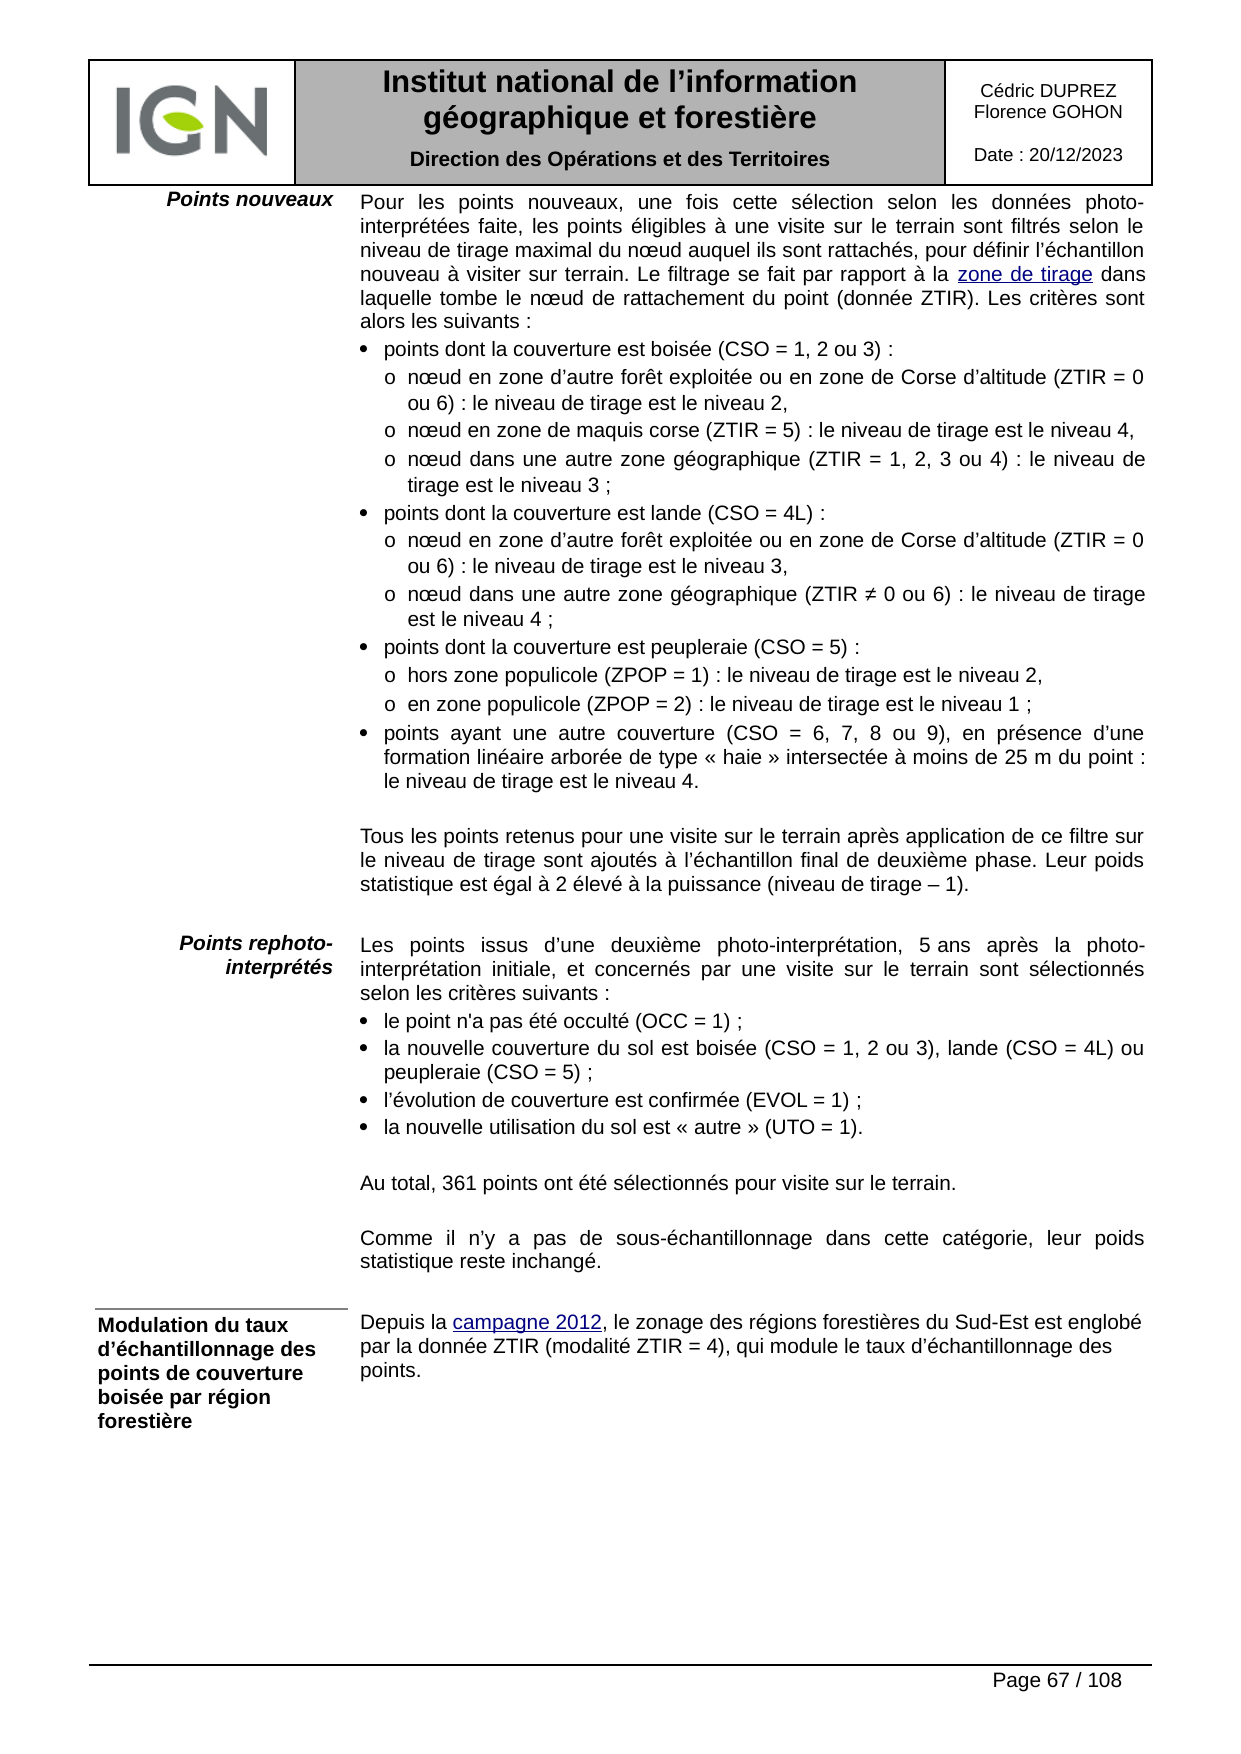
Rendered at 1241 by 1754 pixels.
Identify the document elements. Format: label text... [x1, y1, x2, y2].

picture [91, 62, 293, 180]
table_cell Pour les points nouveaux, une fois cette sélection selon les données photo-interprétées faite, les points éligibles à une visite sur le terrain sont filtrés selon le niveau de tirage maximal du nœud auquel ils sont rattachés, pour définir l’échantillon nouveau à visiter sur terrain. Le filtrage se fait par rapport à la zone de tirage dans laquelle tombe le nœud de rattachement du point (donnée ZTIR). Les critères sont alors les suivants : points dont la couverture est boisée (CSO = 1, 2 ou 3) : nœud en zone d’autre forêt exploitée ou en zone de Corse d’altitude (ZTIR = 0 ou 6) : le niveau de tirage est le niveau 2, nœud en zone de maquis corse (ZTIR = 5) : le niveau de tirage est le niveau 4, nœud dans une autre zone géographique (ZTIR = 1, 2, 3 ou 4) : le niveau de tirage est le niveau 3 ; points dont la couverture est lande (CSO = 4L) : nœud en zone d’autre forêt exploitée ou en zone de Corse d’altitude (ZTIR = 0 ou 6) : le niveau de tirage est le niveau 3, nœud dans une autre zone géographique (ZTIR ≠ 0 ou 6) : le niveau de tirage est le niveau 4 ; points dont la couverture est peupleraie (CSO = 5) : hors zone populicole (ZPOP = 1) : le niveau de tirage est le niveau 2, en zone populicole (ZPOP = 2) : le niveau de tirage est le niveau 1 ; points ayant une autre couverture (CSO = 6, 7, 8 ou 9), en présence d’une formation linéaire arborée de type « haie » intersectée à moins de 25 m du point : le niveau de tirage est le niveau 4. Tous les points retenus pour une visite sur le terrain après application de ce filtre sur le niveau de tirage sont ajoutés à l’échantillon final de deuxième phase. Leur poids statistique est égal à 2 élevé à la puissance (niveau de tirage – 1). [354, 186, 1152, 929]
table_cell Modulation du taux d’échantillonnage des points de couverture boisée par région forestière [89, 1307, 354, 1441]
table_cell Points nouveaux [89, 186, 354, 929]
table_cell Les points issus d’une deuxième photo-interprétation, 5 ans après la photo-interprétation initiale, et concernés par une visite sur le terrain sont sélectionnés selon les critères suivants : le point n'a pas été occulté (OCC = 1) ; la nouvelle couverture du sol est boisée (CSO = 1, 2 ou 3), lande (CSO = 4L) ou peupleraie (CSO = 5) ; l’évolution de couverture est confirmée (EVOL = 1) ; la nouvelle utilisation du sol est « autre » (UTO = 1). Au total, 361 points ont été sélectionnés pour visite sur le terrain. Comme il n’y a pas de sous-échantillonnage dans cette catégorie, leur poids statistique reste inchangé. [354, 930, 1152, 1307]
table_cell Depuis la campagne 2012, le zonage des régions forestières du Sud-Est est englobé par la donnée ZTIR (modalité ZTIR = 4), qui module le taux d’échantillonnage des points. [354, 1307, 1152, 1441]
table_cell Points rephoto-interprétés [89, 930, 354, 1307]
